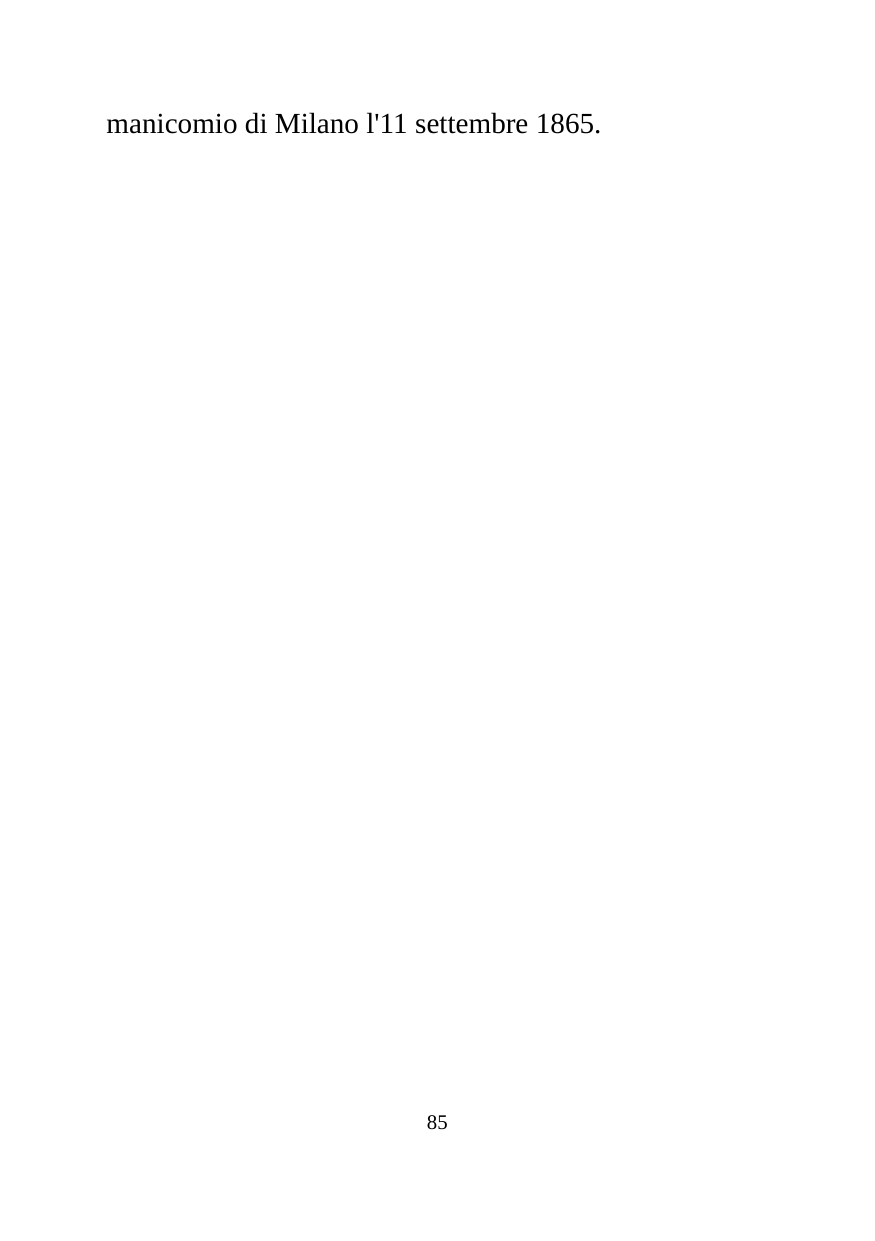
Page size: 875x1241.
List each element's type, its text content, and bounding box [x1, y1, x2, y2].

text manicomio di Milano l'11 settembre 1865. [106, 106, 768, 140]
